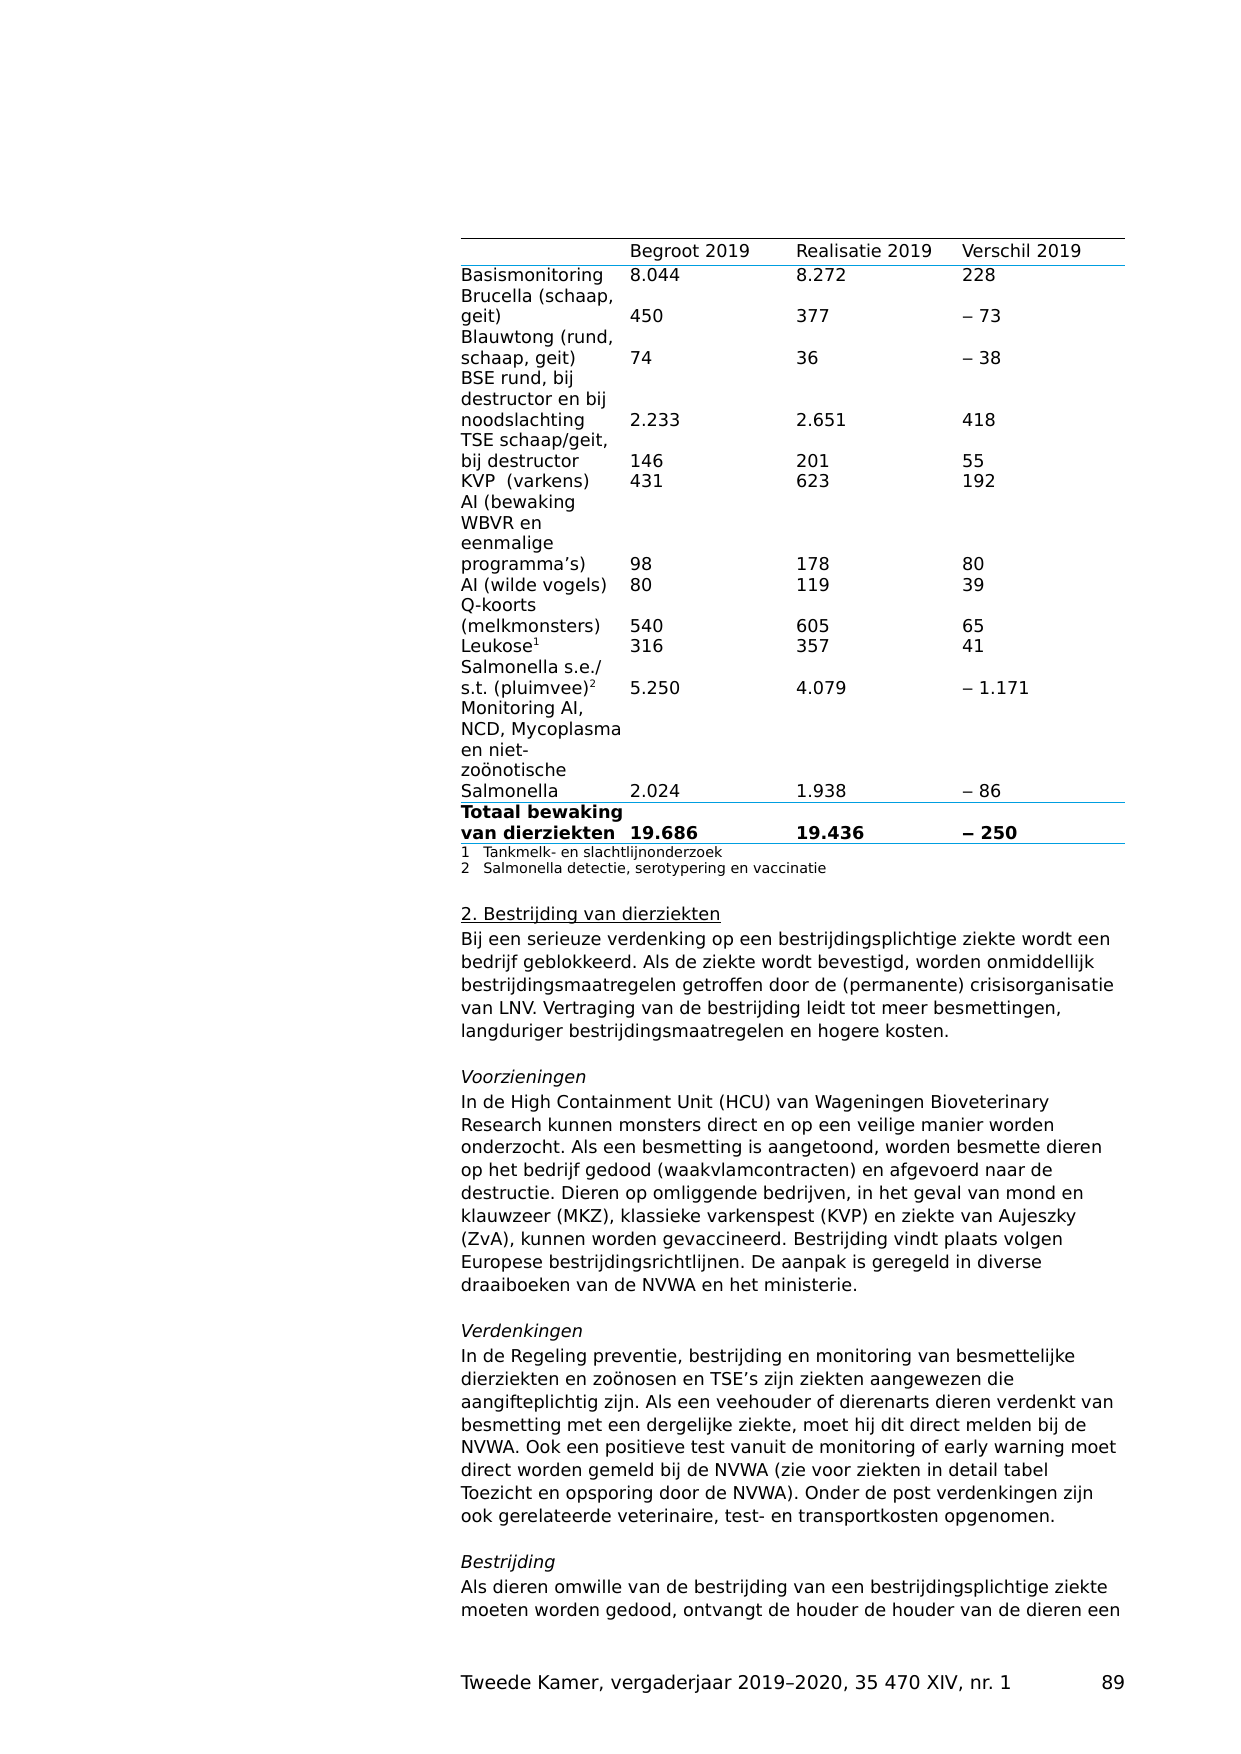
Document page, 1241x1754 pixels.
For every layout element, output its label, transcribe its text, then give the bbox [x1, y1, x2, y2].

table_cell Blauwtong (rund, schaap, geit) [461, 327, 627, 368]
table_cell Leukose1 [461, 636, 627, 657]
list Salmonella detectie, serotypering en vaccinatie [461, 861, 1125, 877]
text Voorzieningen [461, 1065, 1125, 1088]
table_cell Verschil 2019 [959, 239, 1125, 265]
text Bestrijding [461, 1550, 1125, 1573]
table_cell 41 [959, 636, 1125, 657]
table_cell ‒ 250 [959, 803, 1125, 843]
table_cell 65 [959, 595, 1125, 636]
table_cell 605 [793, 595, 959, 636]
table_cell 450 [627, 286, 793, 327]
table_cell 357 [793, 636, 959, 657]
table_cell 55 [959, 430, 1125, 471]
table_cell BSE rund, bij destructor en bij noodslachting [461, 368, 627, 430]
table_cell 80 [959, 492, 1125, 574]
table_cell 80 [627, 575, 793, 595]
table_cell 418 [959, 368, 1125, 430]
text Verdenkingen [461, 1319, 1125, 1342]
table_cell 316 [627, 636, 793, 657]
table_cell [461, 239, 627, 265]
table_cell ‒ 38 [959, 327, 1125, 368]
table_cell 201 [793, 430, 959, 471]
table_cell Totaal bewaking van dierziekten [461, 803, 627, 843]
table_cell 1.938 [793, 698, 959, 801]
table_cell 623 [793, 471, 959, 492]
table_cell 2.024 [627, 698, 793, 801]
table_cell 8.272 [793, 266, 959, 286]
table_cell 377 [793, 286, 959, 327]
table_cell 178 [793, 492, 959, 574]
table_cell 5.250 [627, 657, 793, 698]
table_cell Brucella (schaap, geit) [461, 286, 627, 327]
table_cell 19.686 [627, 803, 793, 843]
table_cell 540 [627, 595, 793, 636]
table_cell 119 [793, 575, 959, 595]
text Bij een serieuze verdenking op een bestrijdingsplichtige ziekte wordt een bedrijf geblokkeerd. Als de ziekte wordt bevestigd, worden onmiddellijk bestrijdingsmaatregelen getroffen door de (permanente) crisisorganisatie van LNV. Vertraging van de bestrijding leidt tot meer besmettingen, langduriger bestrijdingsmaatregelen en hogere kosten. [461, 927, 1125, 1042]
table_cell KVP (varkens) [461, 471, 627, 492]
table_cell 8.044 [627, 266, 793, 286]
table_cell 192 [959, 471, 1125, 492]
table_cell TSE schaap/geit, bij destructor [461, 430, 627, 471]
table_cell Q-koorts (melkmonsters) [461, 595, 627, 636]
table_cell Salmonella s.e./ s.t. (pluimvee)2 [461, 657, 627, 698]
table_cell 39 [959, 575, 1125, 595]
table_cell AI (bewaking WBVR en eenmalige programma’s) [461, 492, 627, 574]
text 2. Bestrijding van dierziekten [461, 902, 1125, 925]
table_cell ‒ 1.171 [959, 657, 1125, 698]
table_cell 74 [627, 327, 793, 368]
table_cell ‒ 73 [959, 286, 1125, 327]
table_cell Monitoring AI, NCD, Mycoplasma en niet-zoönotische Salmonella [461, 698, 627, 801]
table_cell 36 [793, 327, 959, 368]
table_cell 146 [627, 430, 793, 471]
text In de Regeling preventie, bestrijding en monitoring van besmettelijke dierziekten en zoönosen en TSE’s zijn ziekten aangewezen die aangifteplichtig zijn. Als een veehouder of dierenarts dieren verdenkt van besmetting met een dergelijke ziekte, moet hij dit direct melden bij de NVWA. Ook een positieve test vanuit de monitoring of early warning moet direct worden gemeld bij de NVWA (zie voor ziekten in detail tabel Toezicht en opsporing door de NVWA). Onder de post verdenkingen zijn ook gerelateerde veterinaire, test- en transportkosten opgenomen. [461, 1344, 1125, 1527]
text In de High Containment Unit (HCU) van Wageningen Bioveterinary Research kunnen monsters direct en op een veilige manier worden onderzocht. Als een besmetting is aangetoond, worden besmette dieren op het bedrijf gedood (waakvlamcontracten) en afgevoerd naar de destructie. Dieren op omliggende bedrijven, in het geval van mond en klauwzeer (MKZ), klassieke varkenspest (KVP) en ziekte van Aujeszky (ZvA), kunnen worden gevaccineerd. Bestrijding vindt plaats volgen Europese bestrijdingsrichtlijnen. De aanpak is geregeld in diverse draaiboeken van de NVWA en het ministerie. [461, 1090, 1125, 1296]
table_cell 4.079 [793, 657, 959, 698]
table_cell 431 [627, 471, 793, 492]
table_cell AI (wilde vogels) [461, 575, 627, 595]
list Tankmelk- en slachtlijnonderzoek [461, 844, 1125, 861]
table_cell ‒ 86 [959, 698, 1125, 801]
table_cell 228 [959, 266, 1125, 286]
table_cell 2.651 [793, 368, 959, 430]
table_cell Begroot 2019 [627, 239, 793, 265]
table_cell 2.233 [627, 368, 793, 430]
table_cell 98 [627, 492, 793, 574]
text Als dieren omwille van de bestrijding van een bestrijdingsplichtige ziekte moeten worden gedood, ontvangt de houder de houder van de dieren een [461, 1575, 1125, 1621]
table_cell Realisatie 2019 [793, 239, 959, 265]
table_cell 19.436 [793, 803, 959, 843]
table_header Realisatie bewaking van dierziekten (bedragen x € 1.000,-) [461, 213, 1125, 238]
table_cell Basismonitoring [461, 266, 627, 286]
